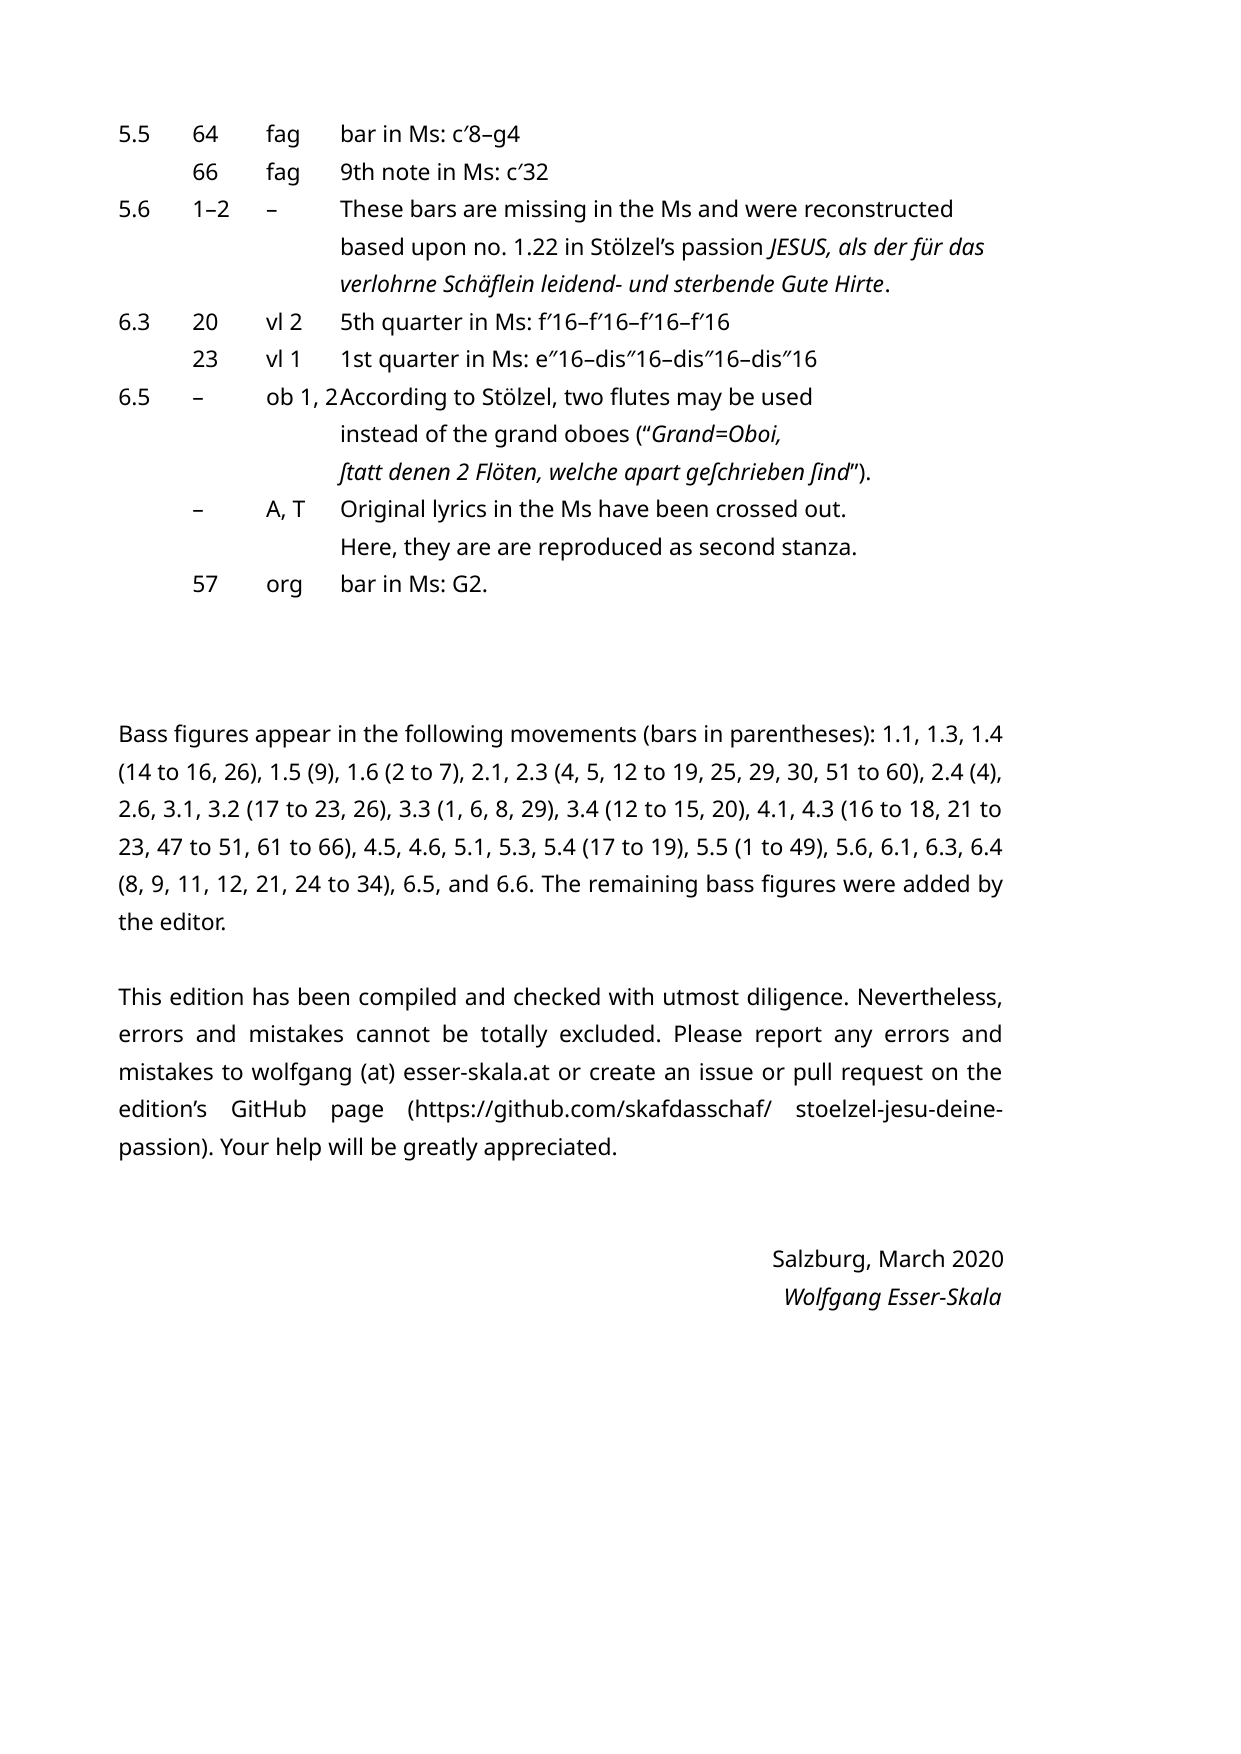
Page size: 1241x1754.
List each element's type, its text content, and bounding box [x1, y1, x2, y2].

text Salzburg, March 2020 Wolfgang Esser-Skala [118, 1243, 1004, 1312]
text This edition has been compiled and checked with utmost diligence. Nevertheless, errors and mistakes cannot be totally excluded. Please report any errors and mistakes to wolfgang (at) esser-skala.at or create an issue or pull request on the edition’s GitHub page (https://github.com/skafdasschaf/ stoelzel-jesu-deine-passion). Your help will be greatly appreciated. [118, 981, 1004, 1162]
text 5.5 64 fag bar in Ms: c′8–g4 66 fag 9th note in Ms: c′32 5.6 1–2 – These bars are missing in the Ms and were reconstructed based upon no. 1.22 in Stölzel’s passion JESUS, als der für das verlohrne Schäflein leidend- und sterbende Gute Hirte. 6.3 20 vl 2 5th quarter in Ms: f′16–f′16–f′16–f′16 23 vl 1 1st quarter in Ms: e″16–dis″16–dis″16–dis″16 6.5 – ob 1, 2 According to Stölzel, two flutes may be used instead of the grand oboes (“Grand=Oboi, ſtatt denen 2 Flöten, welche apart geſchrieben ſind”). – A, T Original lyrics in the Ms have been crossed out. Here, they are are reproduced as second stanza. 57 org bar in Ms: G2. [118, 118, 1004, 674]
text Bass figures appear in the following movements (bars in parentheses): 1.1, 1.3, 1.4 (14 to 16, 26), 1.5 (9), 1.6 (2 to 7), 2.1, 2.3 (4, 5, 12 to 19, 25, 29, 30, 51 to 60), 2.4 (4), 2.6, 3.1, 3.2 (17 to 23, 26), 3.3 (1, 6, 8, 29), 3.4 (12 to 15, 20), 4.1, 4.3 (16 to 18, 21 to 23, 47 to 51, 61 to 66), 4.5, 4.6, 5.1, 5.3, 5.4 (17 to 19), 5.5 (1 to 49), 5.6, 6.1, 6.3, 6.4 (8, 9, 11, 12, 21, 24 to 34), 6.5, and 6.6. The remaining bass figures were added by the editor. [118, 718, 1004, 937]
